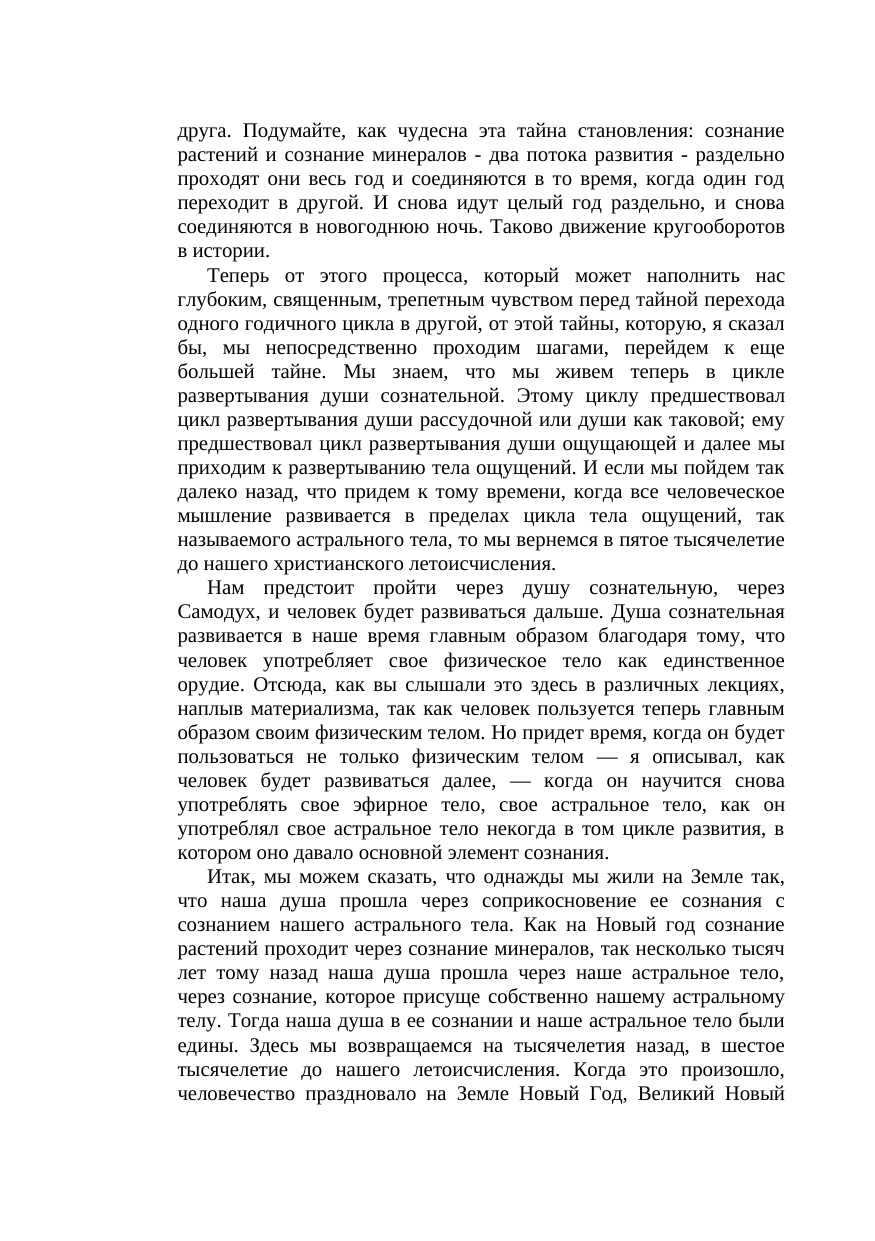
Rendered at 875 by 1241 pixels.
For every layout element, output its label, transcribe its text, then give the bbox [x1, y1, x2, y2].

text Итак, мы можем сказать, что однажды мы жили на Земле так, что наша душа прошла через соприкосновение ее сознания с сознанием нашего астрального тела. Как на Новый год сознание растений проходит через сознание минералов, так несколько тысяч лет тому назад наша душа прошла через наше астральное тело, через сознание, которое присуще собственно нашему астральному телу. Тогда наша душа в ее сознании и наше астральное тело были едины. Здесь мы возвращаемся на тысячелетия назад, в шестое тысячелетие до нашего летоисчисления. Когда это произошло, человечество праздновало на Земле Новый Год, Великий Новый [177, 864, 786, 1105]
text Теперь от этого процесса, который может наполнить нас глубоким, священным, трепетным чувством перед тайной перехода одного годичного цикла в другой, от этой тайны, которую, я сказал бы, мы непосредственно проходим шагами, перейдем к еще большей тайне. Мы знаем, что мы живем теперь в цикле развертывания души сознательной. Этому циклу предшествовал цикл развертывания души рассудочной или души как таковой; ему предшествовал цикл развертывания души ощущающей и далее мы приходим к развертыванию тела ощущений. И если мы пойдем так далеко назад, что придем к тому времени, когда все человеческое мышление развивается в пределах цикла тела ощущений, так называемого астрального тела, то мы вернемся в пятое тысячелетие до нашего христианского летоисчисления. [177, 262, 786, 575]
text друга. Подумайте, как чудесна эта тайна становления: сознание растений и сознание минералов - два потока развития - раздельно проходят они весь год и соединяются в то время, когда один год переходит в другой. И снова идут целый год раздельно, и снова соединяются в новогоднюю ночь. Таково движение кругооборотов в истории. [177, 118, 786, 262]
text Нам предстоит пройти через душу сознательную, через Самодух, и человек будет развиваться дальше. Душа сознательная развивается в наше время главным образом благодаря тому, что человек употребляет свое физическое тело как единственное орудие. Отсюда, как вы слышали это здесь в различных лекциях, наплыв материализма, так как человек пользуется теперь главным образом своим физическим телом. Но придет время, когда он будет пользоваться не только физическим телом — я описывал, как человек будет развиваться далее, — когда он научится снова употреблять свое эфирное тело, свое астральное тело, как он употреблял свое астральное тело некогда в том цикле развития, в котором оно давало основной элемент сознания. [177, 575, 786, 864]
